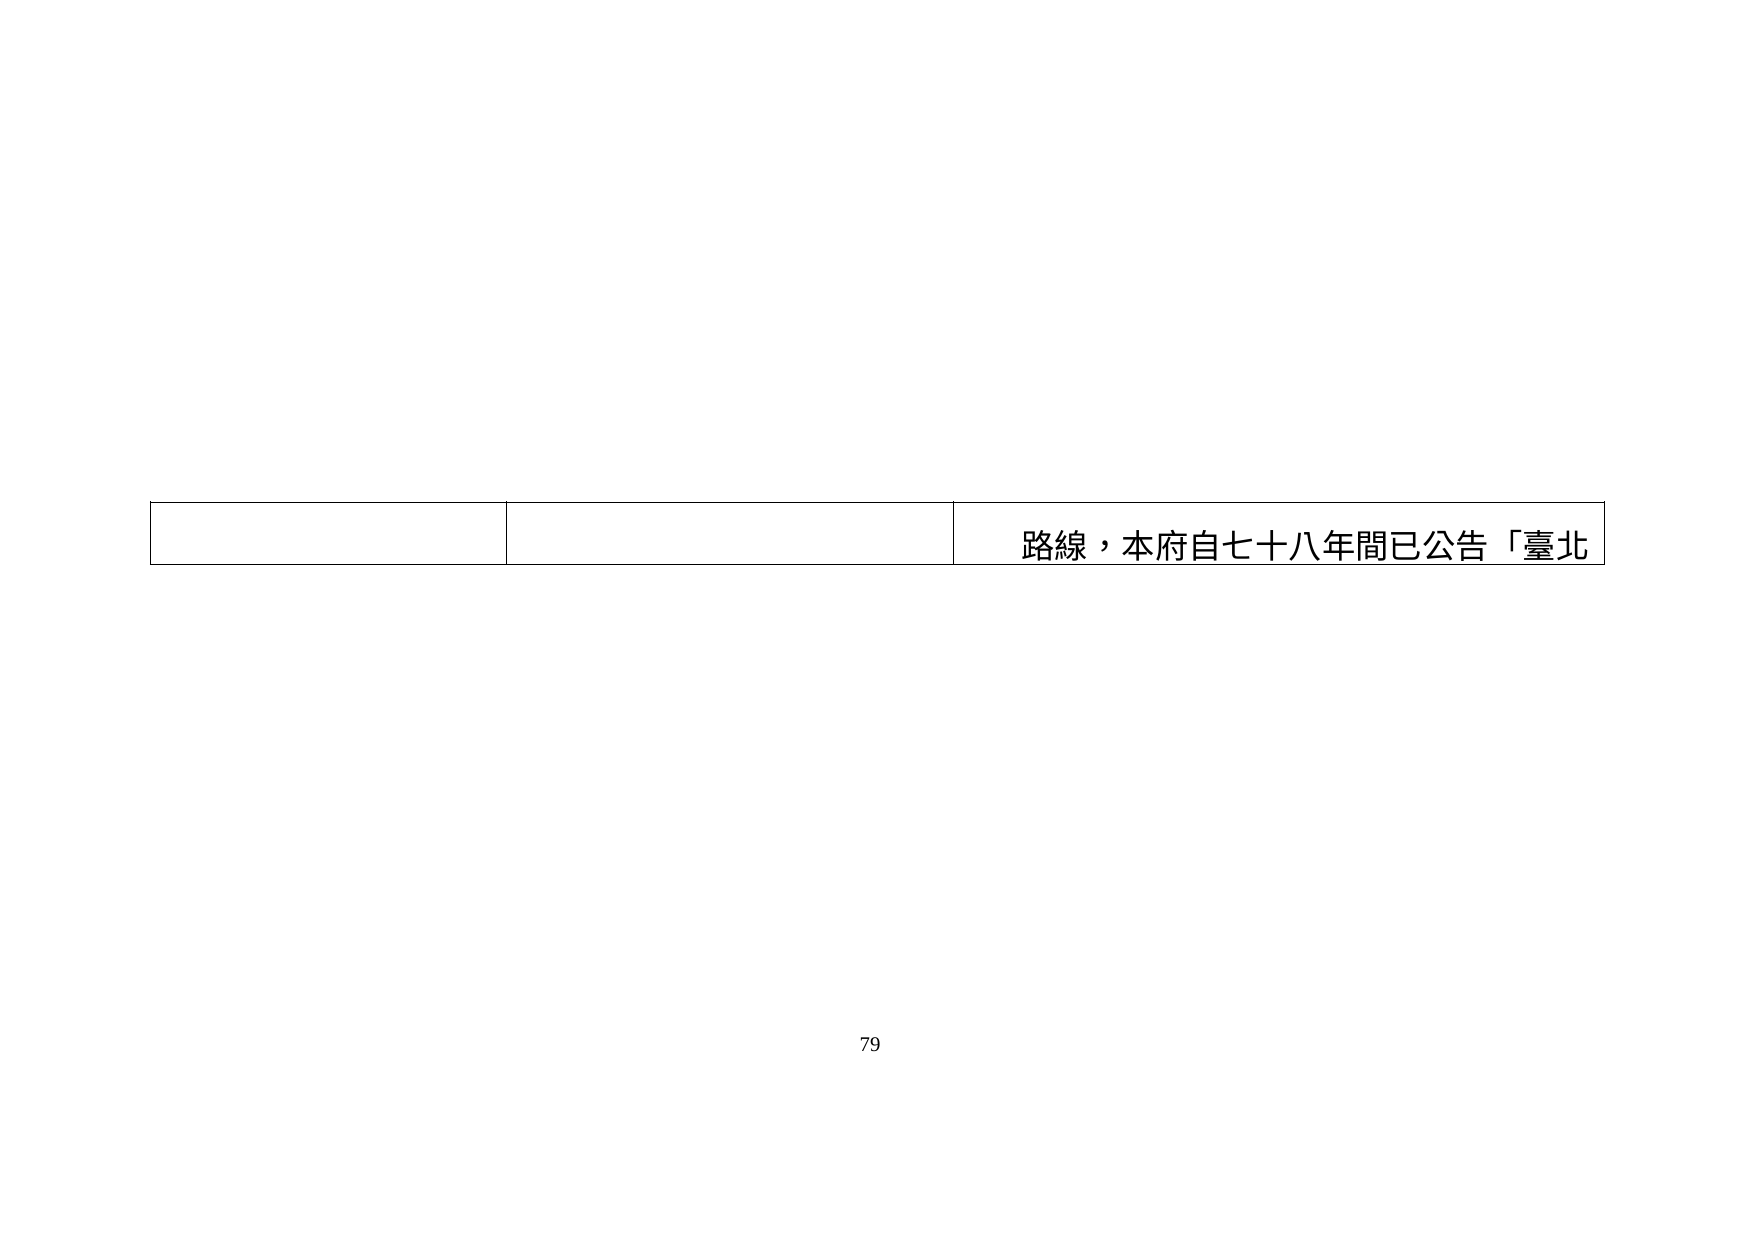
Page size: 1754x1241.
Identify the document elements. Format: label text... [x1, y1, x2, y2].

table_cell 路線，本府自七十八年間已公告「臺北 [954, 503, 1604, 564]
table_cell [151, 503, 506, 564]
table_cell [507, 503, 953, 564]
